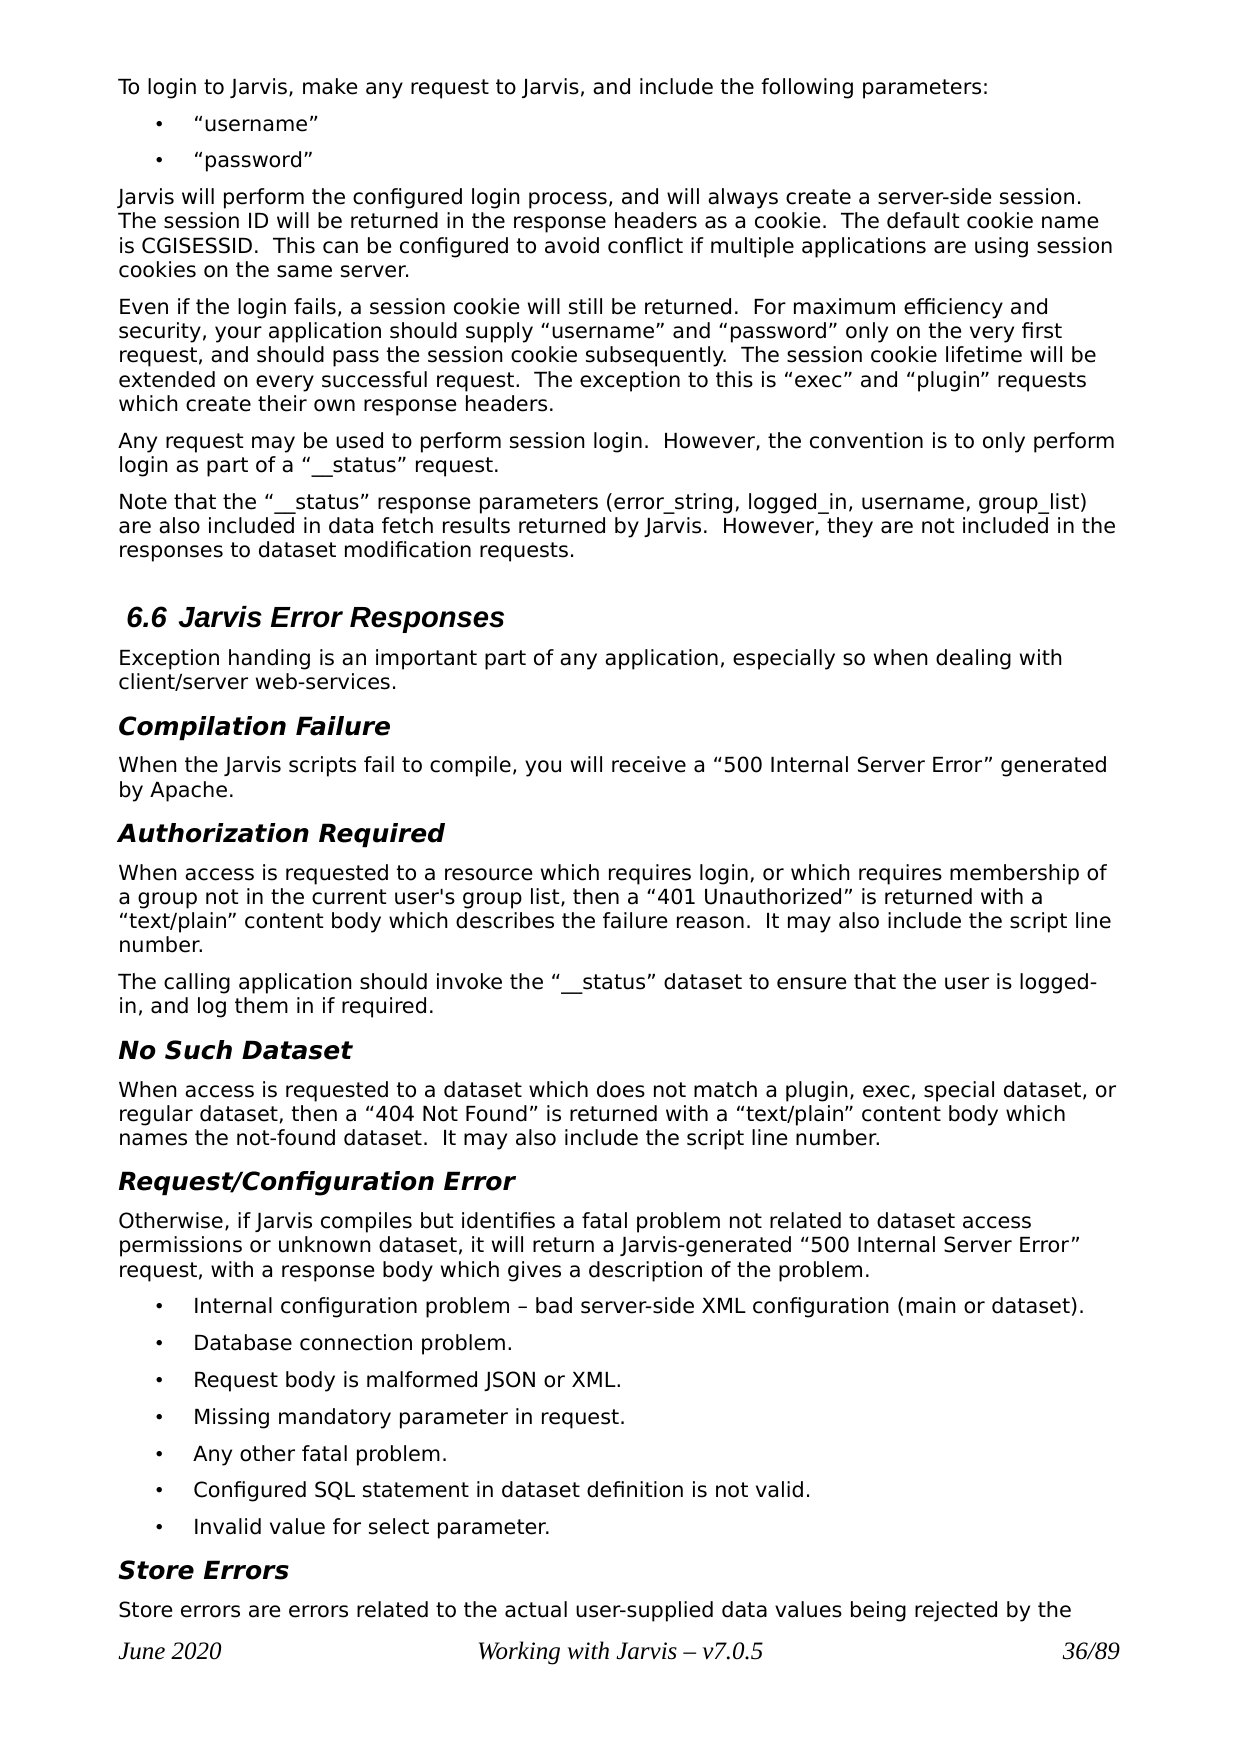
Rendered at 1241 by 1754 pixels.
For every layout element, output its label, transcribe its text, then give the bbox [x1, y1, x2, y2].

text When access is requested to a dataset which does not match a plugin, exec, special dataset, or regular dataset, then a “404 Not Found” is returned with a “text/plain” content body which names the not-found dataset. It may also include the script line number. [118, 1078, 1122, 1150]
list Configured SQL statement in dataset definition is not valid. [156, 1478, 1122, 1503]
subtitle Store Errors [118, 1557, 1122, 1586]
list Internal configuration problem – bad server-side XML configuration (main or dataset). [156, 1294, 1122, 1319]
list Request body is malformed JSON or XML. [156, 1368, 1122, 1392]
list Missing mandatory parameter in request. [156, 1405, 1122, 1429]
list Any other fatal problem. [156, 1442, 1122, 1466]
subtitle Authorization Required [118, 819, 1122, 848]
list “password” [156, 148, 1122, 173]
text Otherwise, if Jarvis compiles but identifies a fatal problem not related to dataset access permissions or unknown dataset, it will return a Jarvis-generated “500 Internal Server Error” request, with a response body which gives a description of the problem. [118, 1209, 1122, 1282]
text Jarvis will perform the configured login process, and will always create a server-side session. The session ID will be returned in the response headers as a cookie. The default cookie name is CGISESSID. This can be configured to avoid conflict if multiple applications are using session cookies on the same server. [118, 185, 1122, 282]
text Store errors are errors related to the actual user-supplied data values being rejected by the [118, 1598, 1122, 1622]
text To login to Jarvis, make any request to Jarvis, and include the following parameters: [118, 75, 1122, 99]
subtitle Request/Configuration Error [118, 1168, 1122, 1197]
text The calling application should invoke the “__status” dataset to ensure that the user is logged-in, and log them in if required. [118, 970, 1122, 1019]
text When access is requested to a resource which requires login, or which requires membership of a group not in the current user's group list, then a “401 Unauthorized” is returned with a “text/plain” content body which describes the failure reason. It may also include the script line number. [118, 861, 1122, 958]
text Exception handing is an important part of any application, especially so when dealing with client/server web-services. [118, 646, 1122, 695]
text Even if the login fails, a session cookie will still be returned. For maximum efficiency and security, your application should supply “username” and “password” only on the very first request, and should pass the session cookie subsequently. The session cookie lifetime will be extended on every successful request. The exception to this is “exec” and “plugin” requests which create their own response headers. [118, 295, 1122, 416]
text Note that the “__status” response parameters (error_string, logged_in, username, group_list) are also included in data fetch results returned by Jarvis. However, they are not included in the responses to dataset modification requests. [118, 490, 1122, 563]
list “username” [156, 112, 1122, 136]
list Invalid value for select parameter. [156, 1515, 1122, 1539]
list Database connection problem. [156, 1331, 1122, 1356]
subtitle Compilation Failure [118, 712, 1122, 741]
text Any request may be used to perform session login. However, the convention is to only perform login as part of a “__status” request. [118, 429, 1122, 477]
subtitle No Such Dataset [118, 1036, 1122, 1065]
text When the Jarvis scripts fail to compile, you will receive a “500 Internal Server Error” generated by Apache. [118, 753, 1122, 802]
subtitle Jarvis Error Responses [118, 600, 1122, 634]
